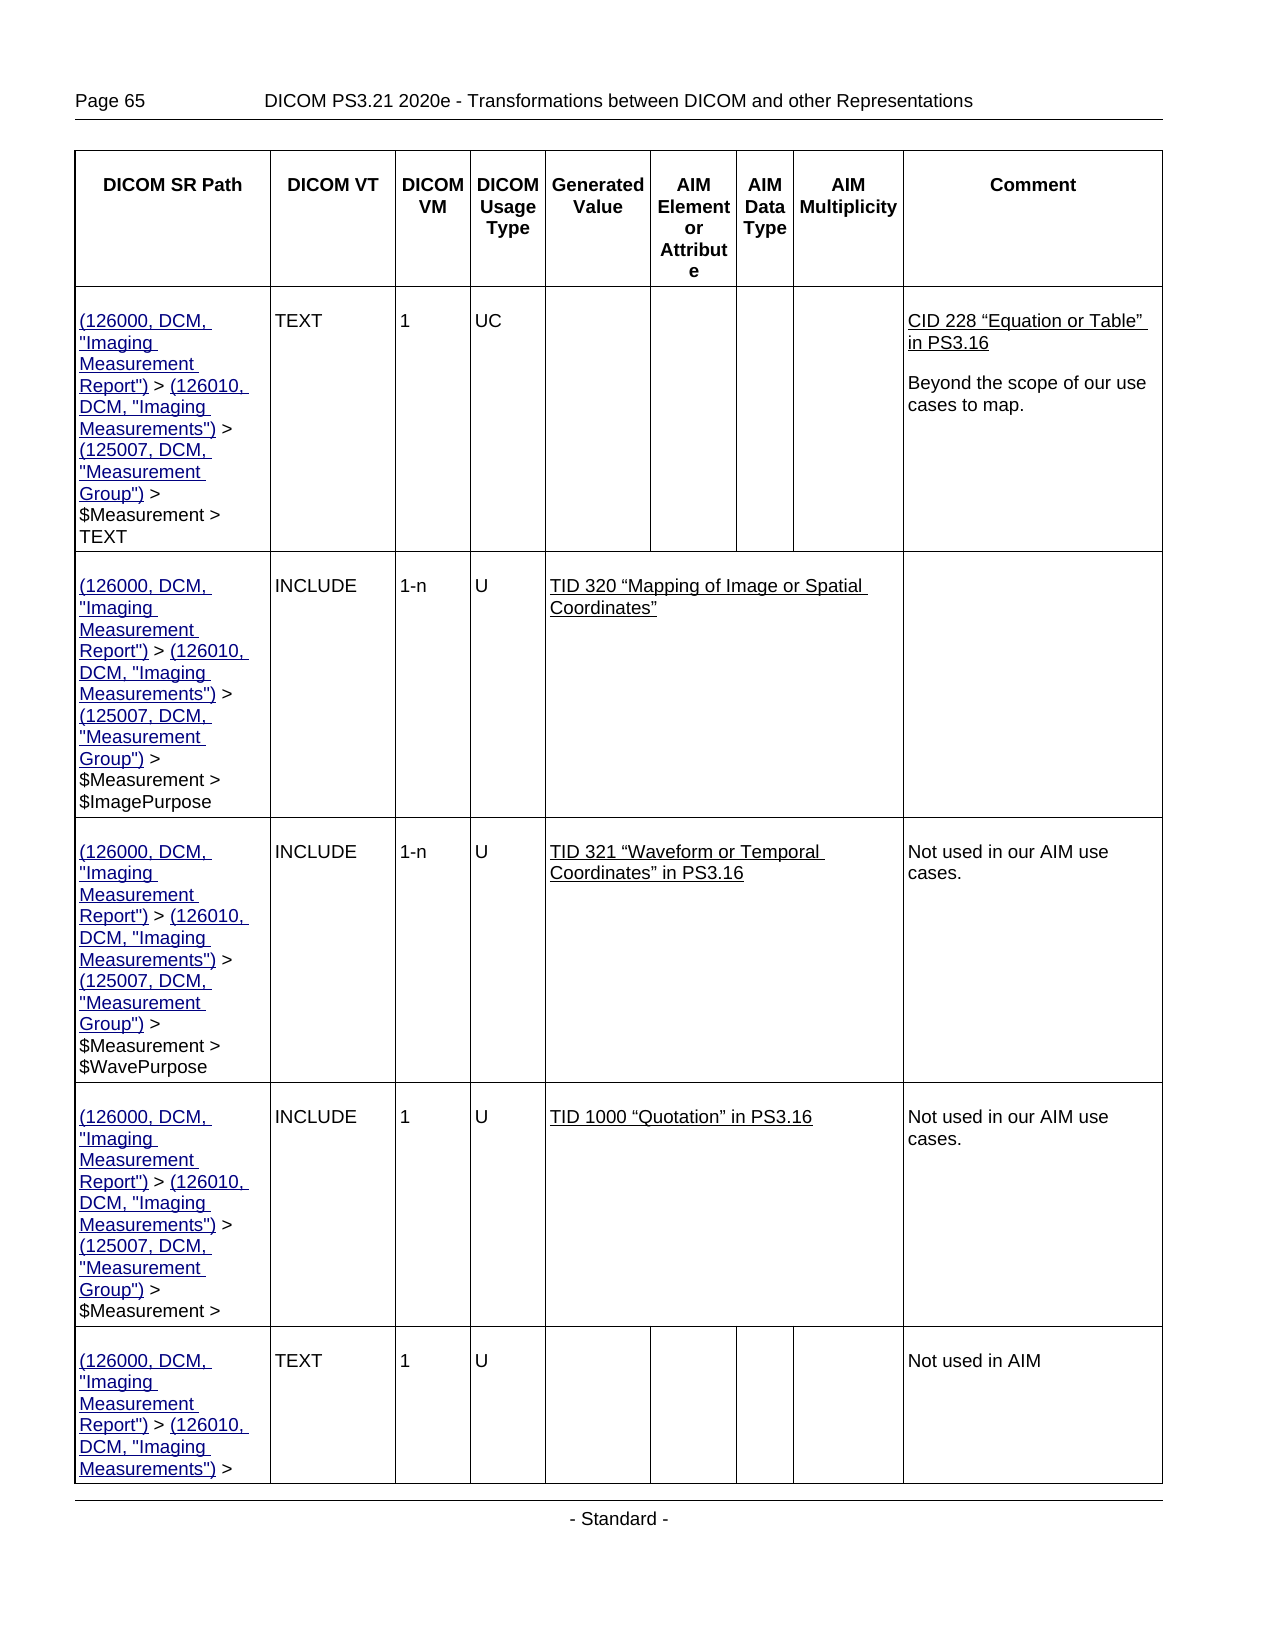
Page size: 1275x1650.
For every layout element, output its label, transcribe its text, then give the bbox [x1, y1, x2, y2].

table_cell (126000, DCM, "Imaging Measurement Report") > (126010, DCM, "Imaging Measurements") > (125007, DCM, "Measurement Group") > $Measurement > TEXT [76, 287, 270, 551]
table_cell [651, 1327, 736, 1483]
table_cell [651, 287, 736, 551]
table_cell Not used in our AIM use cases. [904, 1083, 1162, 1326]
table_cell INCLUDE [271, 818, 395, 1082]
table_cell TEXT [271, 287, 395, 551]
table_cell TID 321 “Waveform or Temporal Coordinates” in PS3.16 [546, 818, 903, 1082]
table_cell (126000, DCM, "Imaging Measurement Report") > (126010, DCM, "Imaging Measurements") > (125007, DCM, "Measurement Group") > $Measurement > $WavePurpose [76, 818, 270, 1082]
table_cell UC [471, 287, 545, 551]
table_header Generated Value [546, 151, 650, 286]
table_header DICOM Usage Type [471, 151, 545, 286]
table_header AIM Data Type [737, 151, 793, 286]
table_cell INCLUDE [271, 1083, 395, 1326]
table_cell [546, 1327, 650, 1483]
table_cell U [471, 1083, 545, 1326]
table_cell 1-n [396, 818, 470, 1082]
table_cell [904, 552, 1162, 817]
table_cell 1 [396, 1083, 470, 1326]
table_cell [794, 287, 903, 551]
table_cell INCLUDE [271, 552, 395, 817]
table_cell 1-n [396, 552, 470, 817]
table_cell [794, 1327, 903, 1483]
table_cell (126000, DCM, "Imaging Measurement Report") > (126010, DCM, "Imaging Measurements") > (125007, DCM, "Measurement Group") > $Measurement > $ImagePurpose [76, 552, 270, 817]
table_cell U [471, 1327, 545, 1483]
table_cell CID 228 “Equation or Table” in PS3.16 Beyond the scope of our use cases to map. [904, 287, 1162, 551]
table_header DICOM SR Path [76, 151, 270, 286]
table_cell [737, 1327, 793, 1483]
table_header Comment [904, 151, 1162, 286]
table_header DICOM VM [396, 151, 470, 286]
table_cell [737, 287, 793, 551]
table_cell [546, 287, 650, 551]
table_cell (126000, DCM, "Imaging Measurement Report") > (126010, DCM, "Imaging Measurements") > [76, 1327, 270, 1483]
table_header DICOM VT [271, 151, 395, 286]
table_cell Not used in our AIM use cases. [904, 818, 1162, 1082]
table_cell TID 320 “Mapping of Image or Spatial Coordinates” [546, 552, 903, 817]
table_cell U [471, 818, 545, 1082]
table_header AIM Element or Attribute [651, 151, 736, 286]
table_cell Not used in AIM [904, 1327, 1162, 1483]
table_cell TEXT [271, 1327, 395, 1483]
table_cell U [471, 552, 545, 817]
table_cell 1 [396, 287, 470, 551]
table_cell (126000, DCM, "Imaging Measurement Report") > (126010, DCM, "Imaging Measurements") > (125007, DCM, "Measurement Group") > $Measurement > [76, 1083, 270, 1326]
table_cell 1 [396, 1327, 470, 1483]
table_cell TID 1000 “Quotation” in PS3.16 [546, 1083, 903, 1326]
table_header AIM Multiplicity [794, 151, 903, 286]
